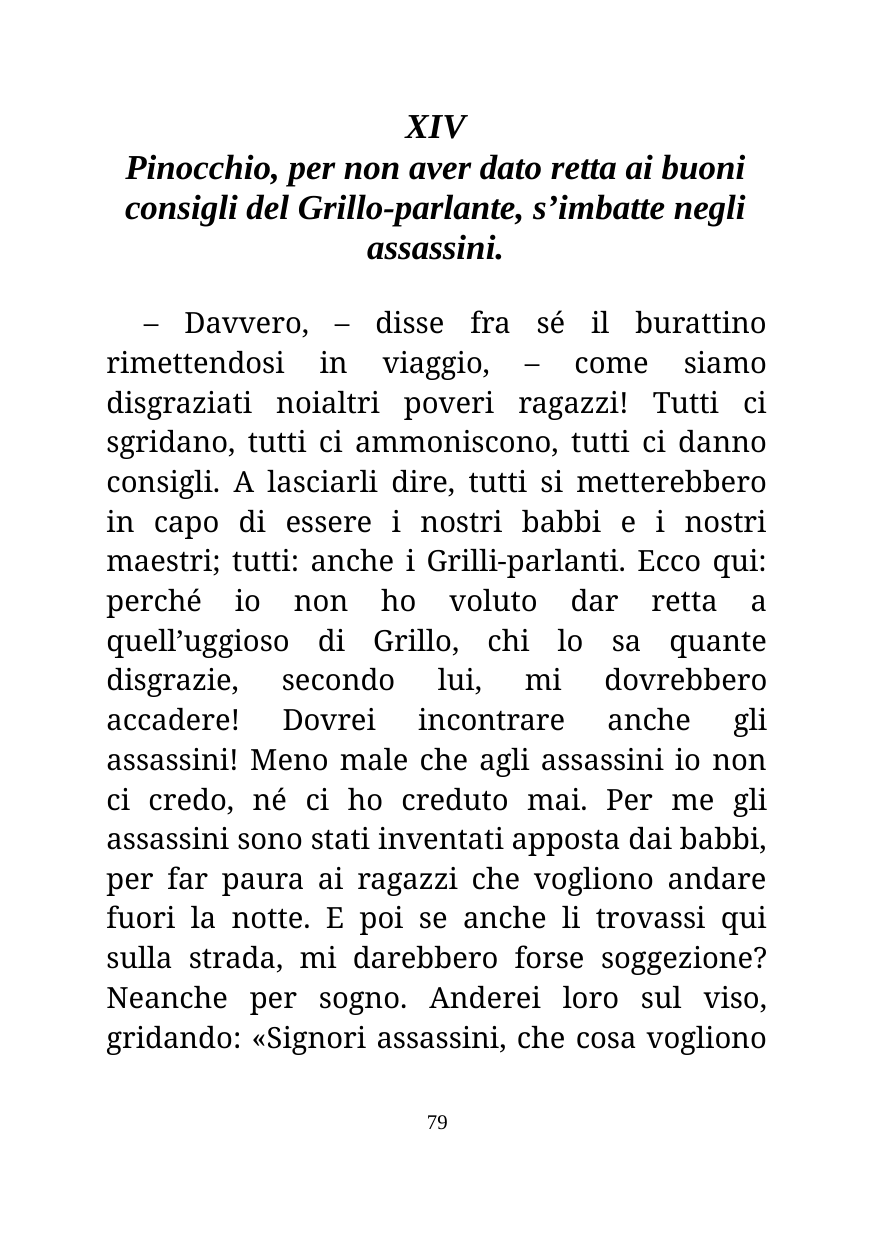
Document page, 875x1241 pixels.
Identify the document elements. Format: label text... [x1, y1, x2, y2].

subtitle XIV Pinocchio, per non aver dato retta ai buoni consigli del Grillo-parlante, s’imbatte negli assassini. [106, 106, 768, 267]
text – Davvero, – disse fra sé il burattino rimettendosi in viaggio, – come siamo disgraziati noialtri poveri ragazzi! Tutti ci sgridano, tutti ci ammoniscono, tutti ci danno consigli. A lasciarli dire, tutti si metterebbero in capo di essere i nostri babbi e i nostri maestri; tutti: anche i Grilli-parlanti. Ecco qui: perché io non ho voluto dar retta a quell’uggioso di Grillo, chi lo sa quante disgrazie, secondo lui, mi dovrebbero accadere! Dovrei incontrare anche gli assassini! Meno male che agli assassini io non ci credo, né ci ho creduto mai. Per me gli assassini sono stati inventati apposta dai babbi, per far paura ai ragazzi che vogliono andare fuori la notte. E poi se anche li trovassi qui sulla strada, mi darebbero forse soggezione? Neanche per sogno. Anderei loro sul viso, gridando: «Signori assassini, che cosa vogliono [106, 302, 768, 1057]
